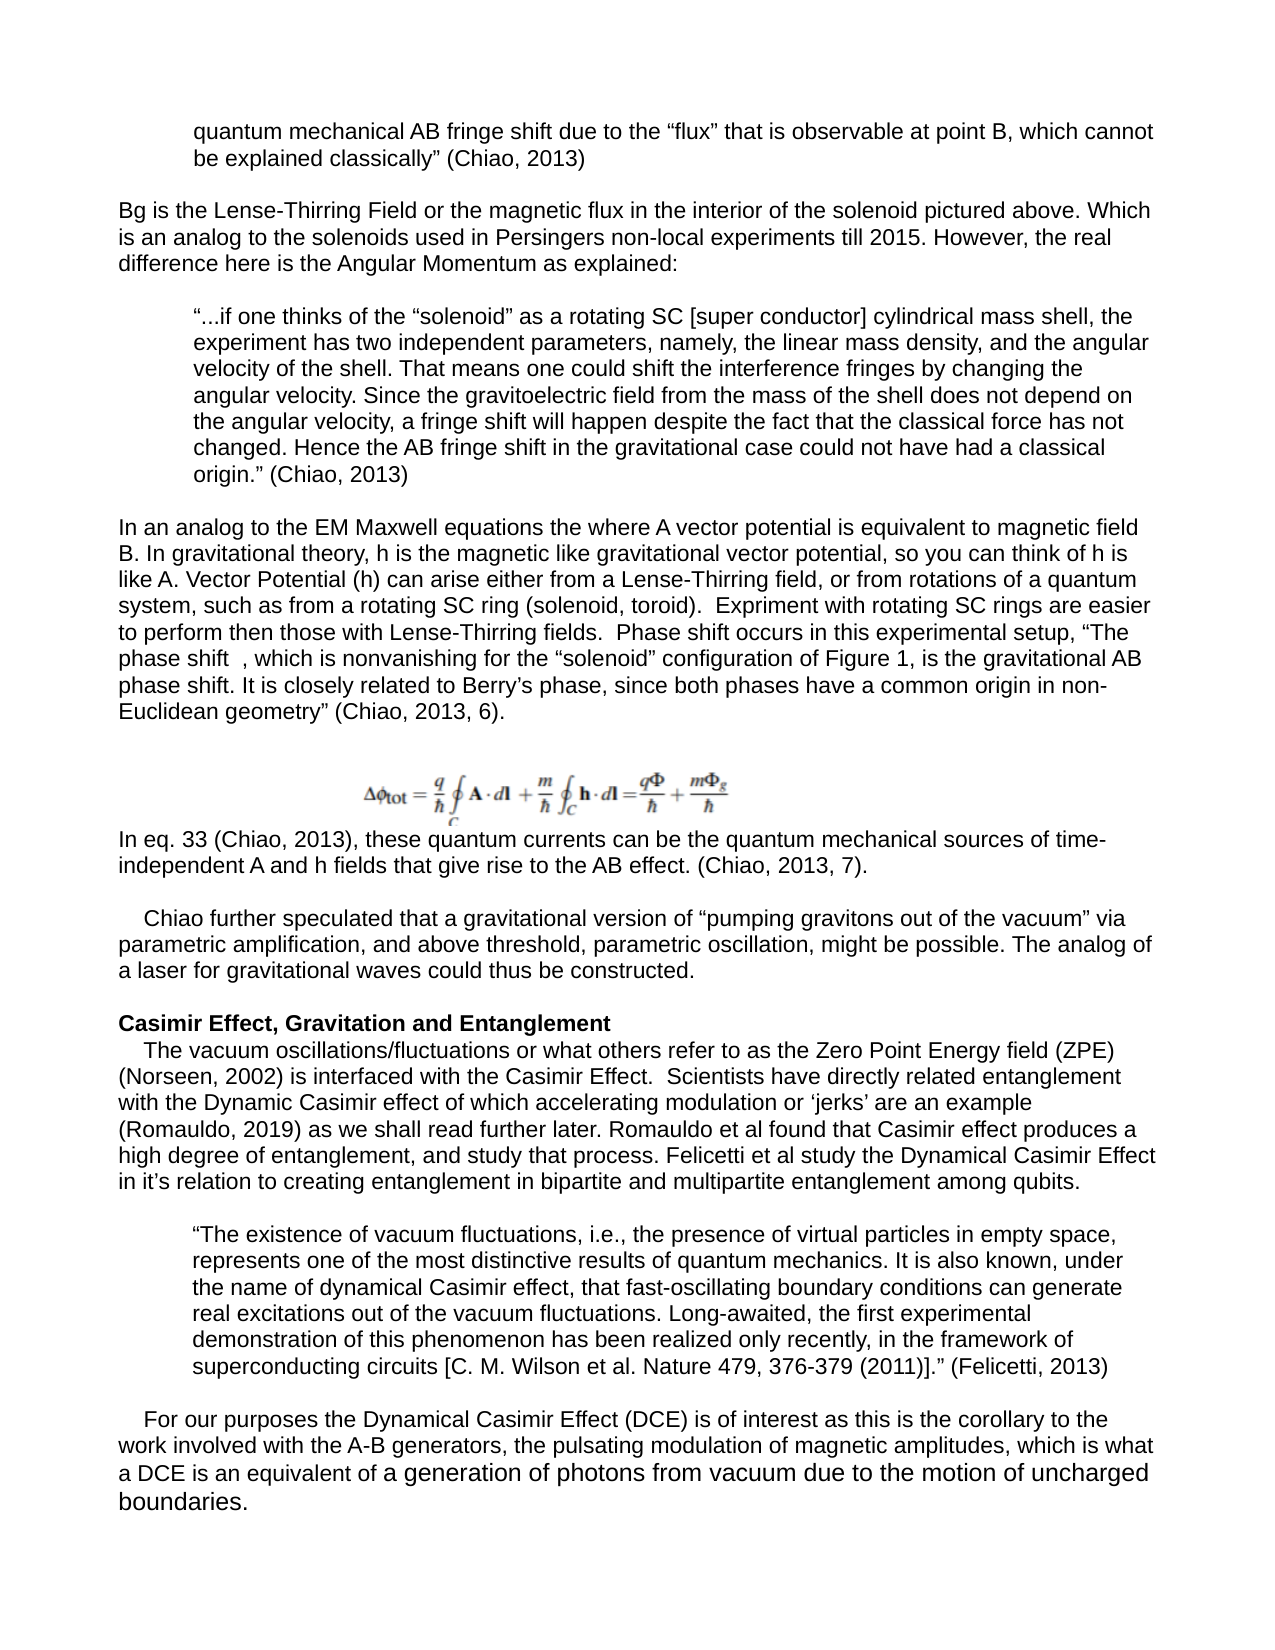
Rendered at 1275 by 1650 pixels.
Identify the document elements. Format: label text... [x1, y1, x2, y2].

text “...if one thinks of the “solenoid” as a rotating SC [super conductor] cylindrical mass shell, the experiment has two independent parameters, namely, the linear mass density, and the angular velocity of the shell. That means one could shift the interference fringes by changing the angular velocity. Since the gravitoelectric field from the mass of the shell does not depend on the angular velocity, a fringe shift will happen despite the fact that the classical force has not changed. Hence the AB fringe shift in the gravitational case could not have had a classical origin.” (Chiao, 2013) [193, 303, 1157, 487]
text In eq. 33 (Chiao, 2013), these quantum currents can be the quantum mechanical sources of time-independent A and h fields that give rise to the AB effect. (Chiao, 2013, 7). [118, 826, 1157, 878]
text quantum mechanical AB fringe shift due to the “flux” that is observable at point B, which cannot be explained classically” (Chiao, 2013) [193, 118, 1157, 171]
text For our purposes the Dynamical Casimir Effect (DCE) is of interest as this is the corollary to the work involved with the A-B generators, the pulsating modulation of magnetic amplitudes, which is what a DCE is an equivalent of a generation of photons from vacuum due to the motion of uncharged boundaries. [118, 1406, 1157, 1516]
text Bg is the Lense-Thirring Field or the magnetic flux in the interior of the solenoid pictured above. Which is an analog to the solenoids used in Persingers non-local experiments till 2015. However, the real difference here is the Angular Momentum as explained: [118, 197, 1157, 276]
text Chiao further speculated that a gravitational version of “pumping gravitons out of the vacuum” via parametric amplification, and above threshold, parametric oscillation, might be possible. The analog of a laser for gravitational waves could thus be constructed. [118, 905, 1157, 984]
text “The existence of vacuum fluctuations, i.e., the presence of virtual particles in empty space, represents one of the most distinctive results of quantum mechanics. It is also known, under the name of dynamical Casimir effect, that fast-oscillating boundary conditions can generate real excitations out of the vacuum fluctuations. Long-awaited, the first experimental demonstration of this phenomenon has been realized only recently, in the framework of superconducting circuits [C. M. Wilson et al. Nature 479, 376-379 (2011)].” (Felicetti, 2013) [192, 1221, 1157, 1379]
text Casimir Effect, Gravitation and Entanglement [118, 1010, 1157, 1037]
picture [348, 754, 748, 826]
text In an analog to the EM Maxwell equations the where A vector potential is equivalent to magnetic field B. In gravitational theory, h is the magnetic like gravitational vector potential, so you can think of h is like A. Vector Potential (h) can arise either from a Lense-Thirring field, or from rotations of a quantum system, such as from a rotating SC ring (solenoid, toroid). Expriment with rotating SC rings are easier to perform then those with Lense-Thirring fields. Phase shift occurs in this experimental setup, “The phase shift , which is nonvanishing for the “solenoid” configuration of Figure 1, is the gravitational AB phase shift. It is closely related to Berry’s phase, since both phases have a common origin in non-Euclidean geometry” (Chiao, 2013, 6). [118, 513, 1157, 724]
text The vacuum oscillations/fluctuations or what others refer to as the Zero Point Energy field (ZPE) (Norseen, 2002) is interfaced with the Casimir Effect. Scientists have directly related entanglement with the Dynamic Casimir effect of which accelerating modulation or ‘jerks’ are an example (Romauldo, 2019) as we shall read further later. Romauldo et al found that Casimir effect produces a high degree of entanglement, and study that process. Felicetti et al study the Dynamical Casimir Effect in it’s relation to creating entanglement in bipartite and multipartite entanglement among qubits. [118, 1037, 1157, 1195]
